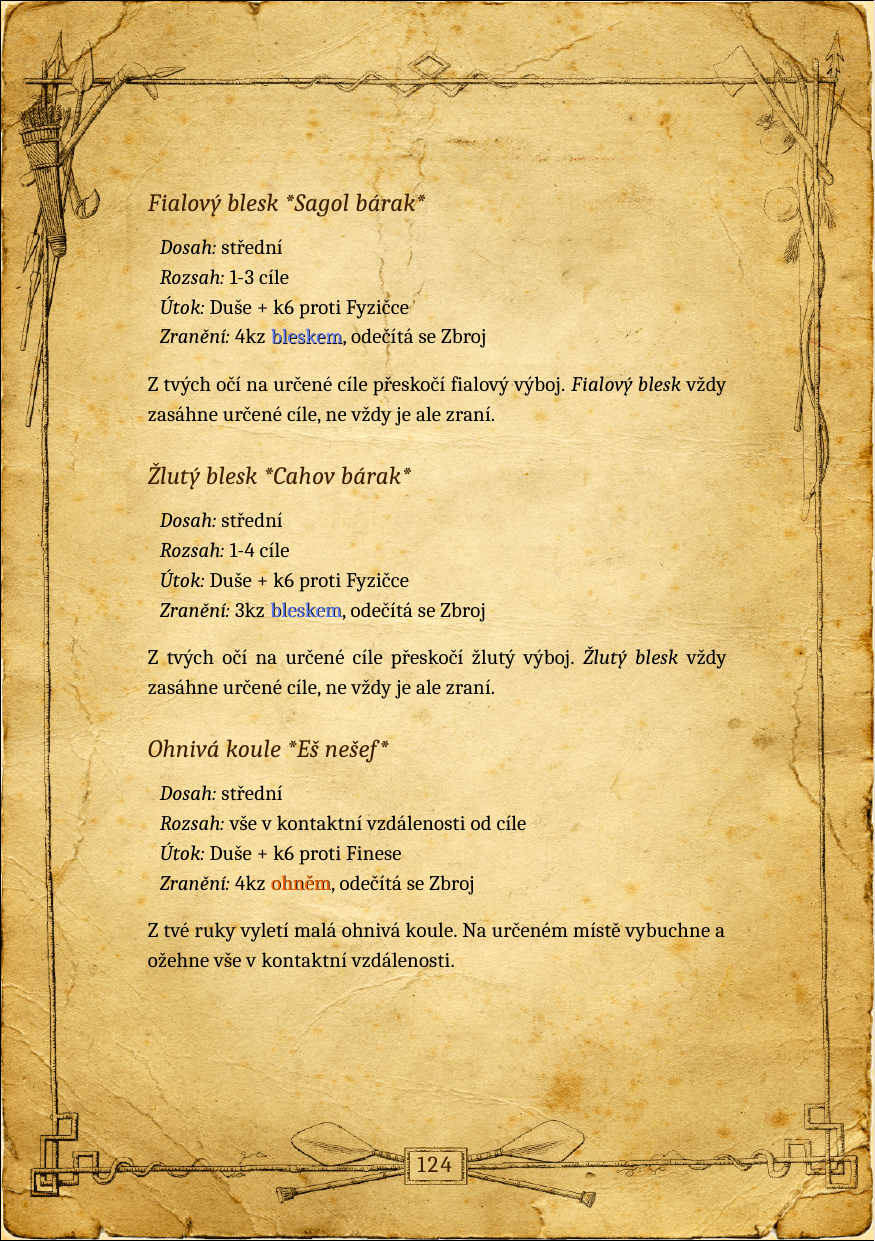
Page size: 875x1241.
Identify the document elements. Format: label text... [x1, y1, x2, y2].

text Z⁠ tvých očí na určené cíle přeskočí žlutý výboj. Žlutý blesk vždy zasáhne určené cíle, ne vždy je ale zraní. [148, 646, 726, 700]
text Rozsah: 1-3 cíle [159, 265, 726, 289]
text Z⁠ tvých očí na určené cíle přeskočí fialový výboj. Fialový blesk vždy zasáhne určené cíle, ne vždy je ale zraní. [148, 373, 726, 427]
text Zranění: 4kz ohněm, odečítá se Zbroj [159, 871, 726, 895]
text Rozsah: vše v⁠ kontaktní vzdálenosti od cíle [159, 811, 726, 835]
text Útok: Duše + k6 proti Fyzičce [159, 568, 726, 592]
subtitle Fialový blesk *Sagol bárak* [148, 189, 726, 218]
text Dosah: střední [159, 508, 726, 532]
text Útok: Duše + k6 proti Fyzičce [159, 295, 726, 319]
subtitle Žlutý blesk *Cahov bárak* [148, 462, 726, 491]
subtitle Ohnivá koule *Eš nešef* [148, 735, 726, 764]
text Rozsah: 1-4 cíle [159, 538, 726, 562]
picture [1, 1, 874, 1240]
text Z⁠ tvé ruky vyletí malá ohnivá koule. Na určeném místě vybuchne a⁠ ožehne vše v⁠ kontaktní vzdálenosti. [148, 919, 726, 973]
text Útok: Duše + k6 proti Finese [159, 841, 726, 865]
text Zranění: 4kz bleskem, odečítá se Zbroj [159, 325, 726, 349]
text Zranění: 3kz bleskem, odečítá se Zbroj [159, 598, 726, 622]
text Dosah: střední [159, 236, 726, 259]
text Dosah: střední [159, 782, 726, 806]
